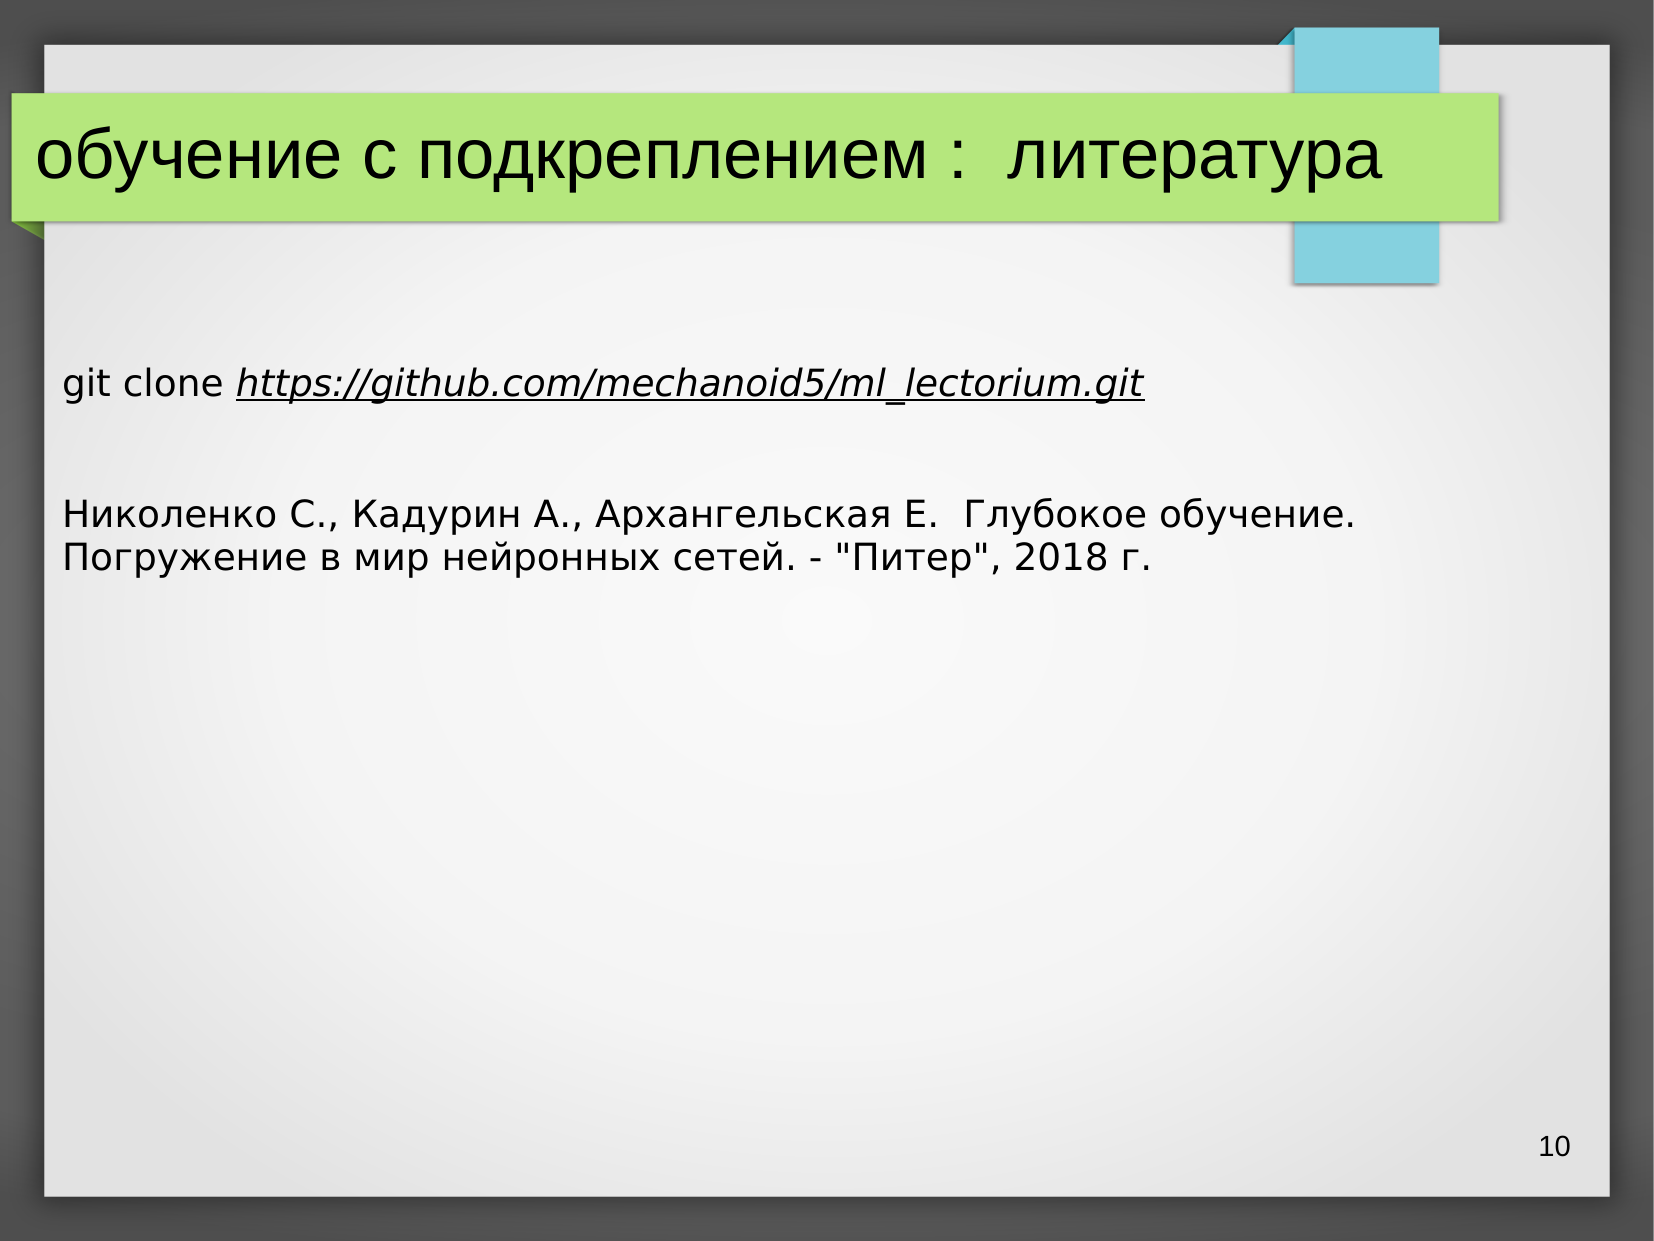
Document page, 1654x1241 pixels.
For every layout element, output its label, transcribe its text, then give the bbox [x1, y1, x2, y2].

picture [0, 0, 1654, 1241]
text_box git clone https://github.com/mechanoid5/ml_lectorium.git Николенко С., Кадурин А., Архангельская Е. Глубокое обучение. Погружение в мир нейронных сетей. - "Питер", 2018 г. [47, 354, 1607, 910]
title обучение с подкреплением : литература [35, 94, 1489, 213]
